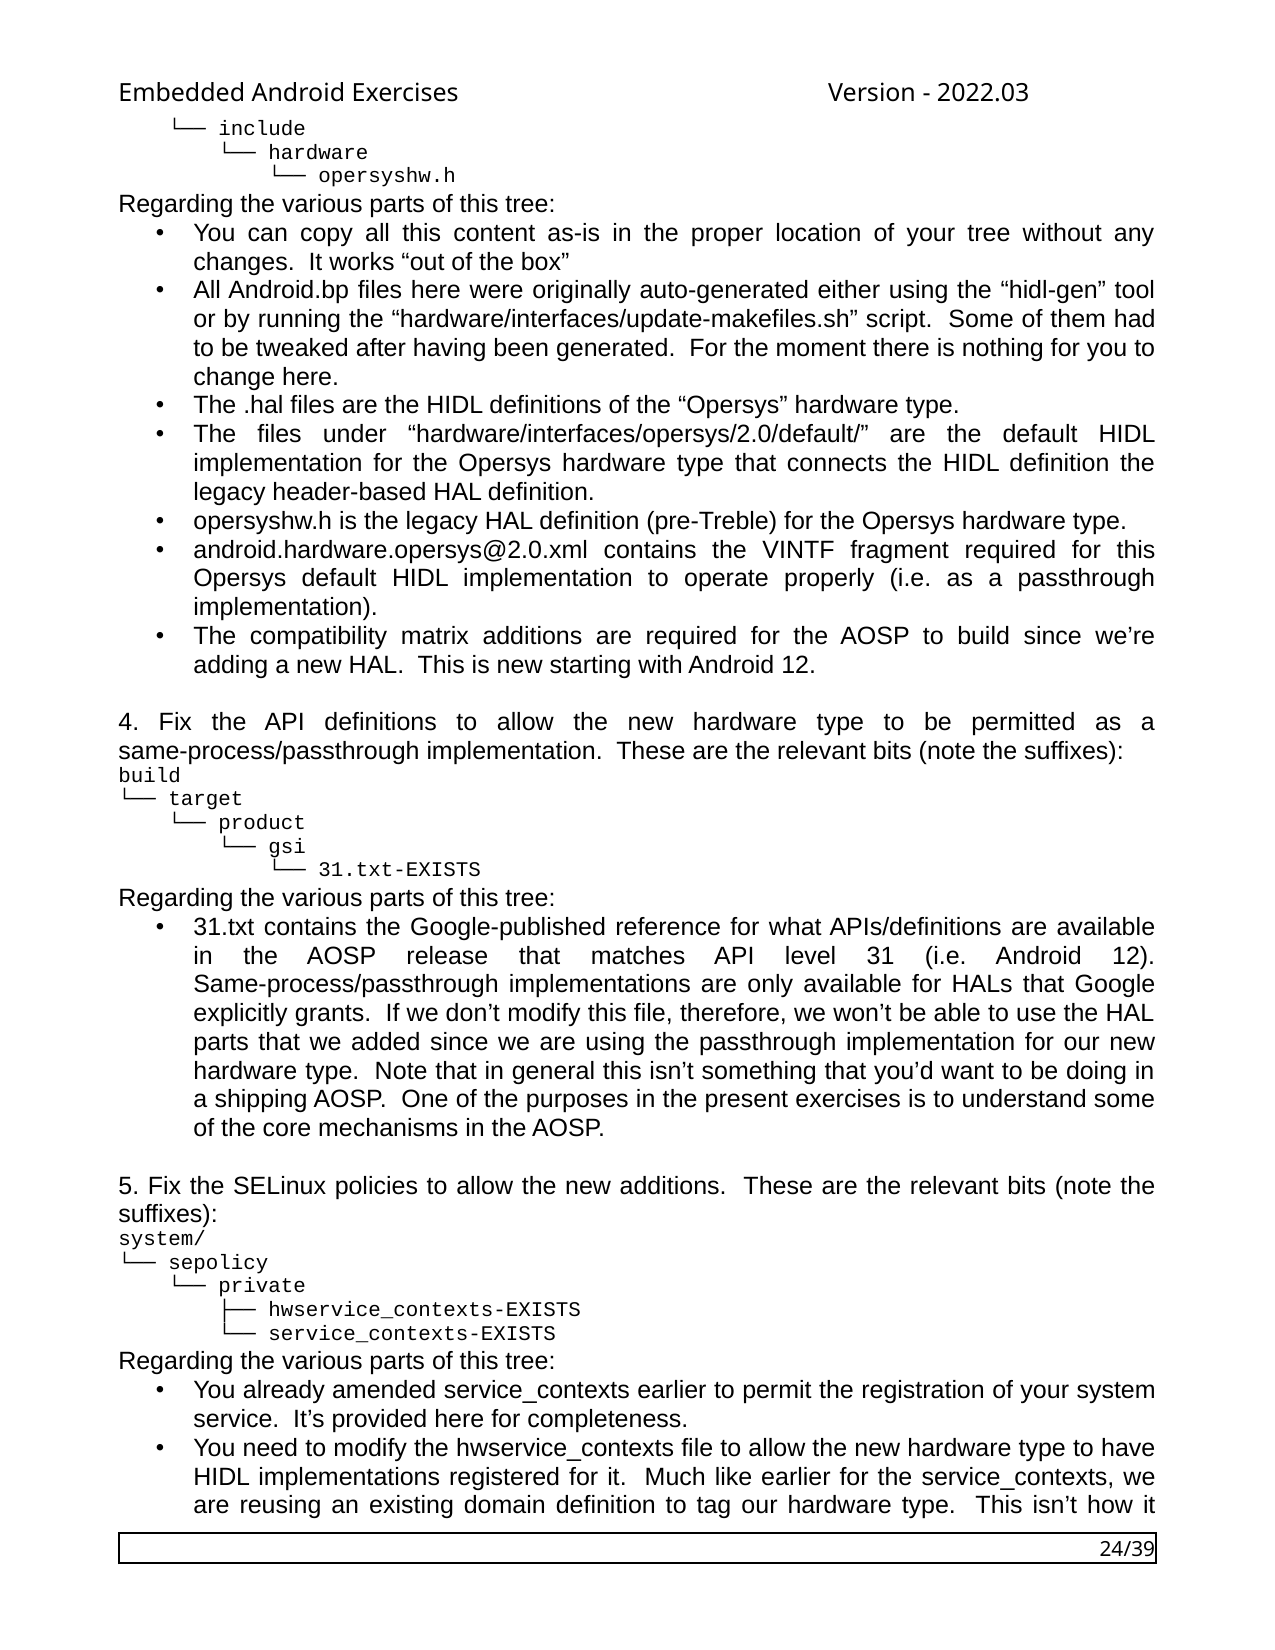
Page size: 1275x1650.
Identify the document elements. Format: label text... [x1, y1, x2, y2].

text Regarding the various parts of this tree: [118, 189, 1157, 218]
list You already amended service_contexts earlier to permit the registration of your system service. It’s provided here for completeness. [156, 1375, 1157, 1433]
text └── opersyshw.h [118, 165, 1157, 189]
text └── product [118, 812, 1157, 836]
text └── service_contexts-EXISTS [118, 1323, 1157, 1346]
text build [118, 765, 1157, 788]
text └── private [118, 1275, 1157, 1299]
text Regarding the various parts of this tree: [118, 883, 1157, 912]
text └── hardware [118, 142, 1157, 165]
list You need to modify the hwservice_contexts file to allow the new hardware type to have HIDL implementations registered for it. Much like earlier for the service_contexts, we are reusing an existing domain definition to tag our hardware type. This isn’t how it [156, 1433, 1157, 1519]
text system/ [118, 1228, 1157, 1252]
text └── target [118, 788, 1157, 812]
text 5. Fix the SELinux policies to allow the new additions. These are the relevant bits (note the suffixes): [118, 1171, 1157, 1228]
list opersyshw.h is the legacy HAL definition (pre-Treble) for the Opersys hardware type. [156, 506, 1157, 534]
text ├── hwservice_contexts-EXISTS [118, 1299, 1157, 1323]
list The files under “hardware/interfaces/opersys/2.0/default/” are the default HIDL implementation for the Opersys hardware type that connects the HIDL definition the legacy header-based HAL definition. [156, 419, 1157, 506]
text └── sepolicy [118, 1252, 1157, 1275]
list The compatibility matrix additions are required for the AOSP to build since we’re adding a new HAL. This is new starting with Android 12. [156, 621, 1157, 678]
list android.hardware.opersys@2.0.xml contains the VINTF fragment required for this Opersys default HIDL implementation to operate properly (i.e. as a passthrough implementation). [156, 534, 1157, 621]
list You can copy all this content as-is in the proper location of your tree without any changes. It works “out of the box” [156, 218, 1157, 275]
text └── gsi [118, 836, 1157, 859]
text └── include [118, 118, 1157, 142]
list All Android.bp files here were originally auto-generated either using the “hidl-gen” tool or by running the “hardware/interfaces/update-makefiles.sh” script. Some of them had to be tweaked after having been generated. For the moment there is nothing for you to change here. [156, 275, 1157, 391]
list The .hal files are the HIDL definitions of the “Opersys” hardware type. [156, 391, 1157, 419]
list 31.txt contains the Google-published reference for what APIs/definitions are available in the AOSP release that matches API level 31 (i.e. Android 12). Same-process/passthrough implementations are only available for HALs that Google explicitly grants. If we don’t modify this file, therefore, we won’t be able to use the HAL parts that we added since we are using the passthrough implementation for our new hardware type. Note that in general this isn’t something that you’d want to be doing in a shipping AOSP. One of the purposes in the present exercises is to understand some of the core mechanisms in the AOSP. [156, 912, 1157, 1142]
text └── 31.txt-EXISTS [118, 859, 1157, 883]
text 4. Fix the API definitions to allow the new hardware type to be permitted as a same-process/passthrough implementation. These are the relevant bits (note the suffixes): [118, 707, 1157, 765]
text Regarding the various parts of this tree: [118, 1346, 1157, 1375]
